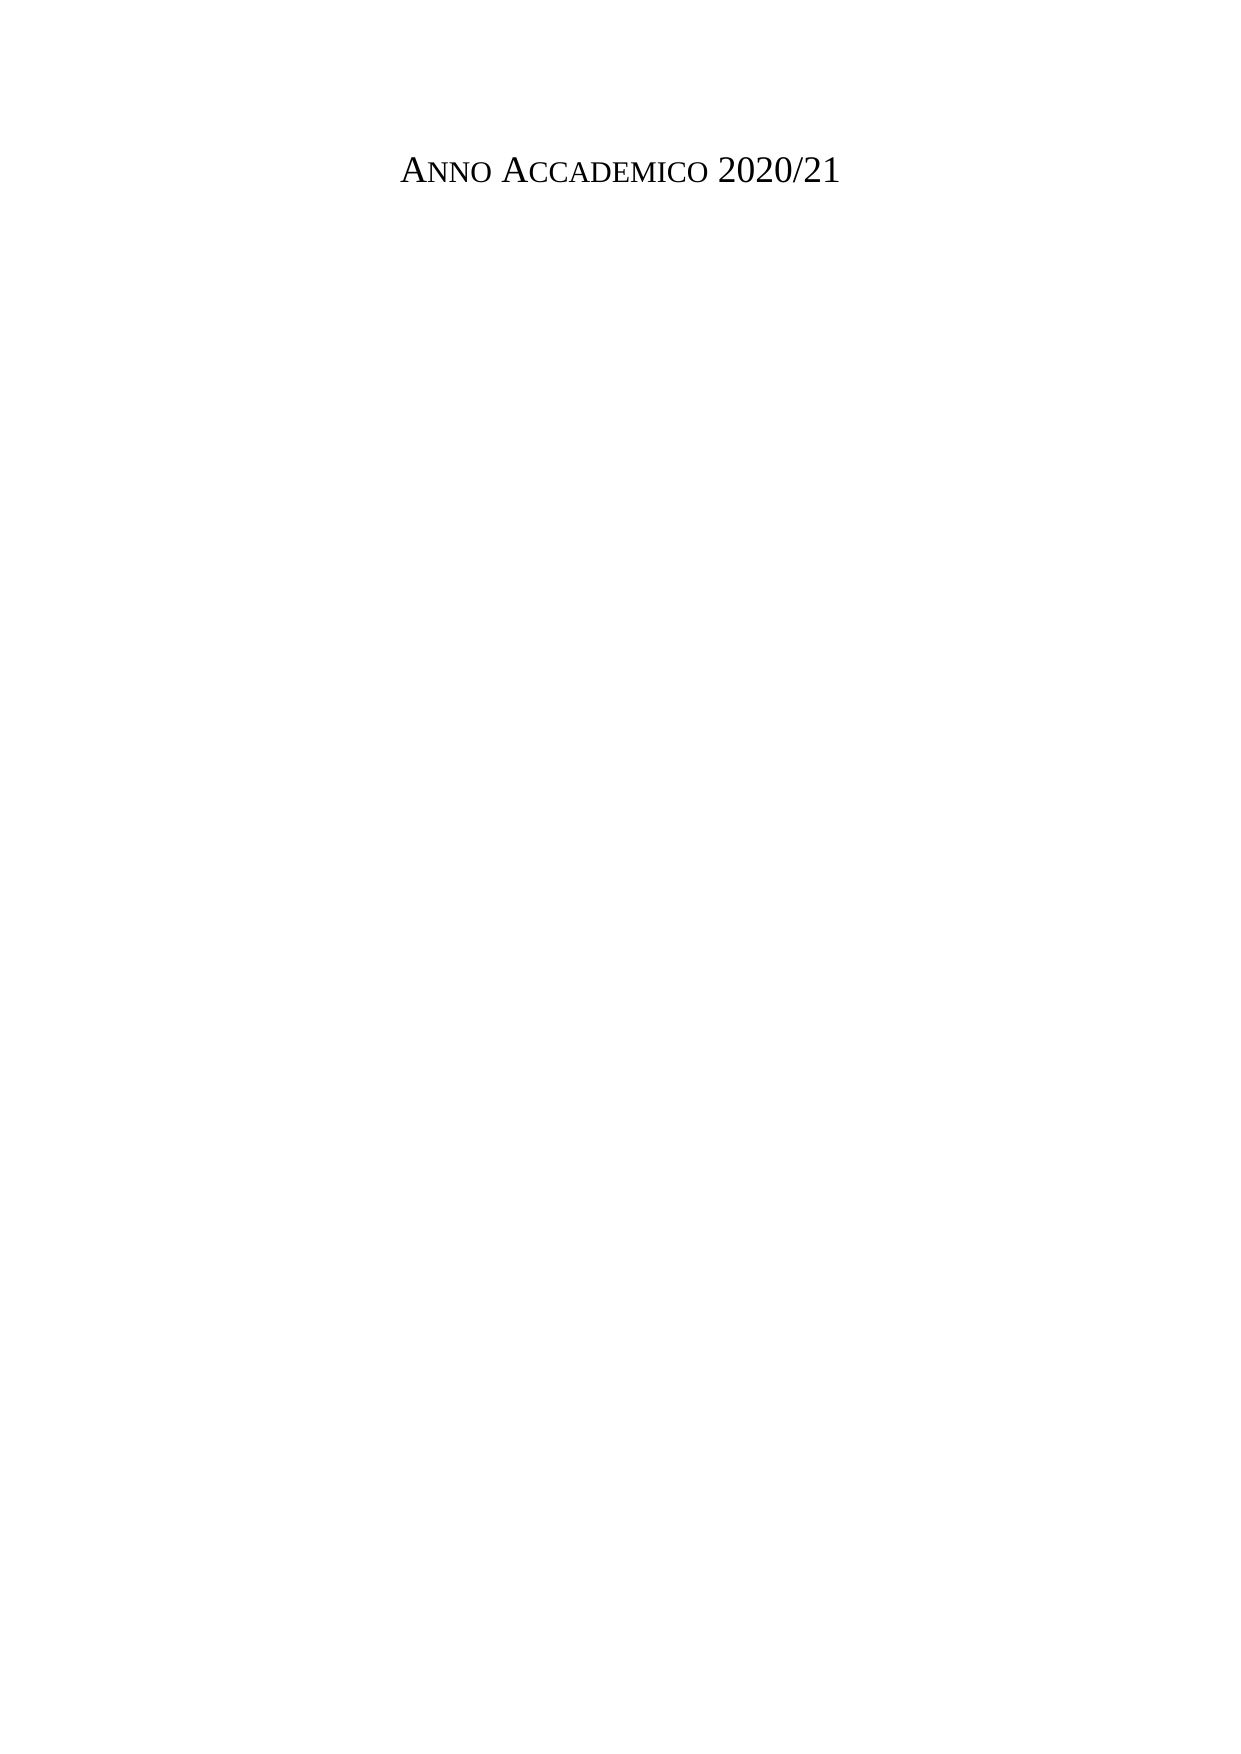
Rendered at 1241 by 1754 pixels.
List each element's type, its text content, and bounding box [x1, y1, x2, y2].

text Anno Accademico 2020/21 [118, 148, 1122, 191]
